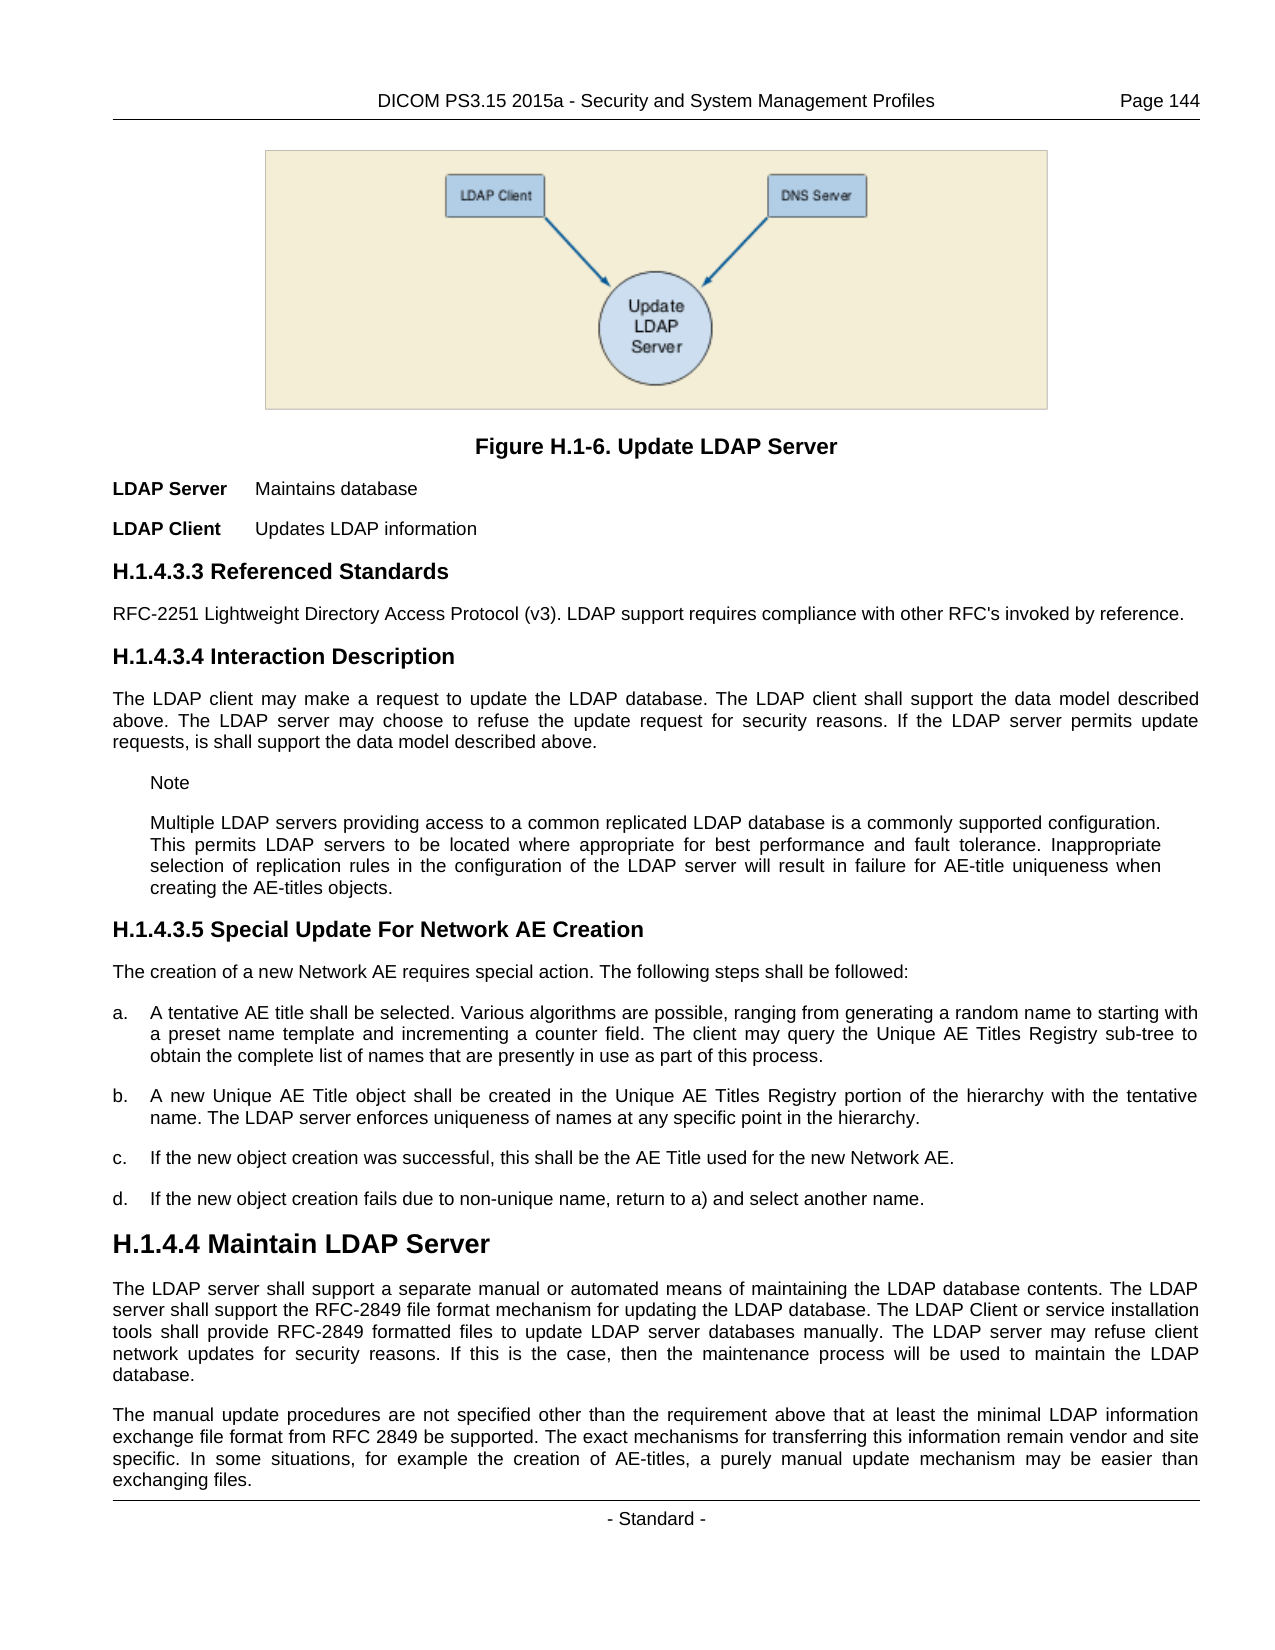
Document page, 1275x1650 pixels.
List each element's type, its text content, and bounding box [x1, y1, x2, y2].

text H.1.4.3.4 Interaction Description [112, 643, 1200, 669]
text Figure H.1-6. Update LDAP Server [112, 433, 1200, 459]
text H.1.4.3.3 Referenced Standards [112, 558, 1200, 584]
text LDAP Server Maintains database [112, 478, 1200, 499]
list A tentative AE title shall be selected. Various algorithms are possible, ranging from generating a random name to starting with a preset name template and incrementing a counter field. The client may query the Unique AE Titles Registry sub-tree to obtain the complete list of names that are presently in use as part of this process. [112, 1002, 1200, 1066]
text The manual update procedures are not specified other than the requirement above that at least the minimal LDAP information exchange file format from RFC 2849 be supported. The exact mechanisms for transferring this information remain vendor and site specific. In some situations, for example the creation of AE-titles, a purely manual update mechanism may be easier than exchanging files. [112, 1404, 1200, 1490]
list A new Unique AE Title object shall be created in the Unique AE Titles Registry portion of the hierarchy with the tentative name. The LDAP server enforces uniqueness of names at any specific point in the hierarchy. [112, 1085, 1200, 1128]
list If the new object creation fails due to non-unique name, return to a) and select another name. [112, 1187, 1200, 1209]
text The creation of a new Network AE requires special action. The following steps shall be followed: [112, 961, 1200, 983]
text H.1.4.3.5 Special Update For Network AE Creation [112, 917, 1200, 943]
text The LDAP server shall support a separate manual or automated means of maintaining the LDAP database contents. The LDAP server shall support the RFC-2849 file format mechanism for updating the LDAP database. The LDAP Client or service installation tools shall provide RFC-2849 formatted files to update LDAP server databases manually. The LDAP server may refuse client network updates for security reasons. If this is the case, then the maintenance process will be used to maintain the LDAP database. [112, 1278, 1200, 1385]
text Note [150, 771, 1162, 793]
picture [264, 150, 1049, 411]
text The LDAP client may make a request to update the LDAP database. The LDAP client shall support the data model described above. The LDAP server may choose to refuse the update request for security reasons. If the LDAP server permits update requests, is shall support the data model described above. [112, 688, 1200, 753]
list If the new object creation was successful, this shall be the AE Title used for the new Network AE. [112, 1147, 1200, 1168]
text H.1.4.4 Maintain LDAP Server [112, 1228, 1200, 1259]
text RFC-2251 Lightweight Directory Access Protocol (v3). LDAP support requires compliance with other RFC's invoked by reference. [112, 603, 1200, 625]
text Multiple LDAP servers providing access to a common replicated LDAP database is a commonly supported configuration. This permits LDAP servers to be located where appropriate for best performance and fault tolerance. Inappropriate selection of replication rules in the configuration of the LDAP server will result in failure for AE-title uniqueness when creating the AE-titles objects. [150, 812, 1162, 898]
text LDAP Client Updates LDAP information [112, 518, 1200, 540]
